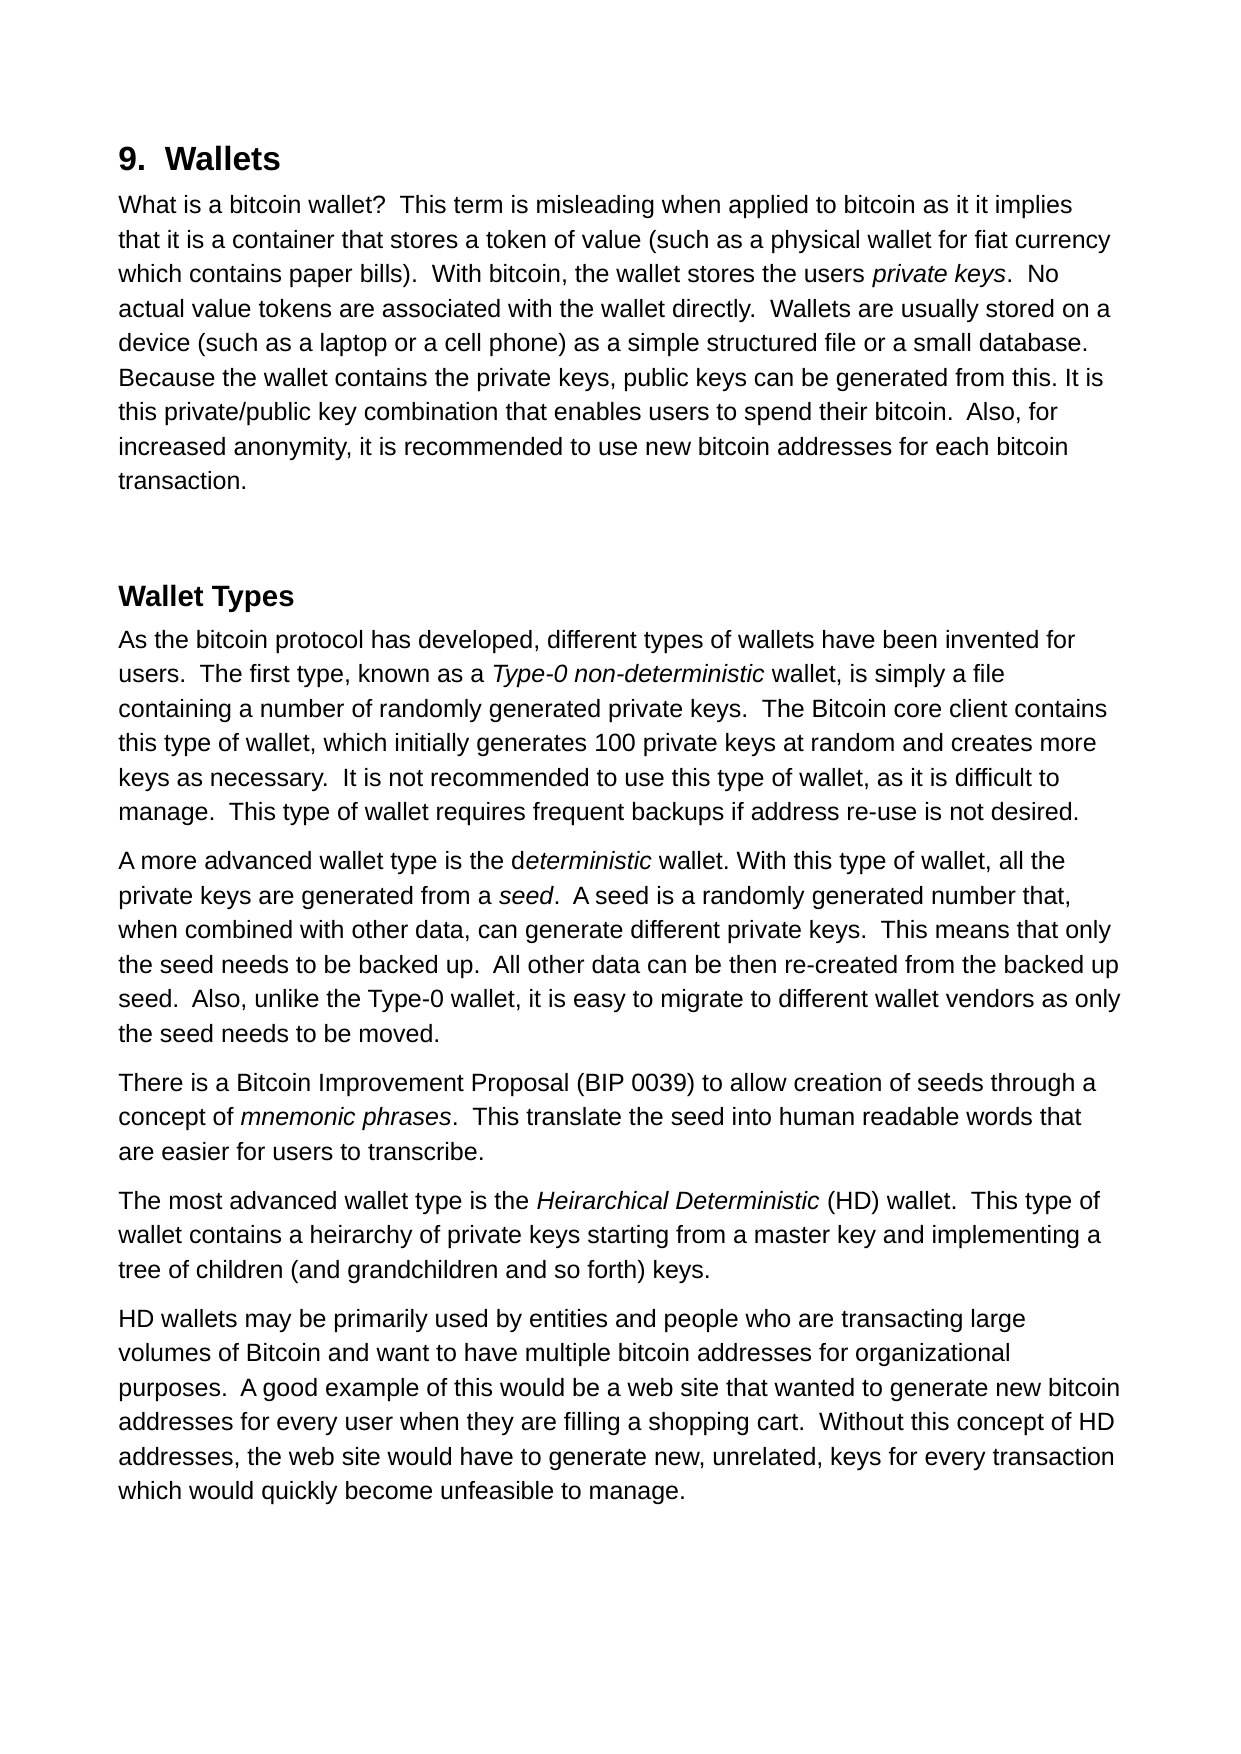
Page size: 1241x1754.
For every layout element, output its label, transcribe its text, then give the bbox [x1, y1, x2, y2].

subtitle What is a bitcoin wallet? This term is misleading when applied to bitcoin as it it implies that it is a container that stores a token of value (such as a physical wallet for fiat currency which contains paper bills). With bitcoin, the wallet stores the users private keys. No actual value tokens are associated with the wallet directly. Wallets are usually stored on a device (such as a laptop or a cell phone) as a simple structured file or a small database. Because the wallet contains the private keys, public keys can be generated from this. It is this private/public key combination that enables users to spend their bitcoin. Also, for increased anonymity, it is recommended to use new bitcoin addresses for each bitcoin transaction. [118, 190, 1122, 495]
subtitle There is a Bitcoin Improvement Proposal (BIP 0039) to allow creation of seeds through a concept of mnemonic phrases. This translate the seed into human readable words that are easier for users to transcribe. [118, 1068, 1122, 1166]
subtitle As the bitcoin protocol has developed, different types of wallets have been invented for users. The first type, known as a Type-0 non-deterministic wallet, is simply a file containing a number of randomly generated private keys. The Bitcoin core client contains this type of wallet, which initially generates 100 private keys at random and creates more keys as necessary. It is not recommended to use this type of wallet, as it is difficult to manage. This type of wallet requires frequent backups if address re-use is not desired. [118, 625, 1122, 826]
subtitle Wallet Types [118, 579, 1122, 612]
subtitle The most advanced wallet type is the Heirarchical Deterministic (HD) wallet. This type of wallet contains a heirarchy of private keys starting from a master key and implementing a tree of children (and grandchildren and so forth) keys. [118, 1186, 1122, 1283]
subtitle 9. Wallets [118, 139, 1122, 178]
subtitle A more advanced wallet type is the deterministic wallet. With this type of wallet, all the private keys are generated from a seed. A seed is a randomly generated number that, when combined with other data, can generate different private keys. This means that only the seed needs to be backed up. All other data can be then re-created from the backed up seed. Also, unlike the Type-0 wallet, it is easy to migrate to different wallet vendors as only the seed needs to be moved. [118, 846, 1122, 1047]
subtitle HD wallets may be primarily used by entities and people who are transacting large volumes of Bitcoin and want to have multiple bitcoin addresses for organizational purposes. A good example of this would be a web site that wanted to generate new bitcoin addresses for every user when they are filling a shopping cart. Without this concept of HD addresses, the web site would have to generate new, unrelated, keys for every transaction which would quickly become unfeasible to manage. [118, 1304, 1122, 1505]
